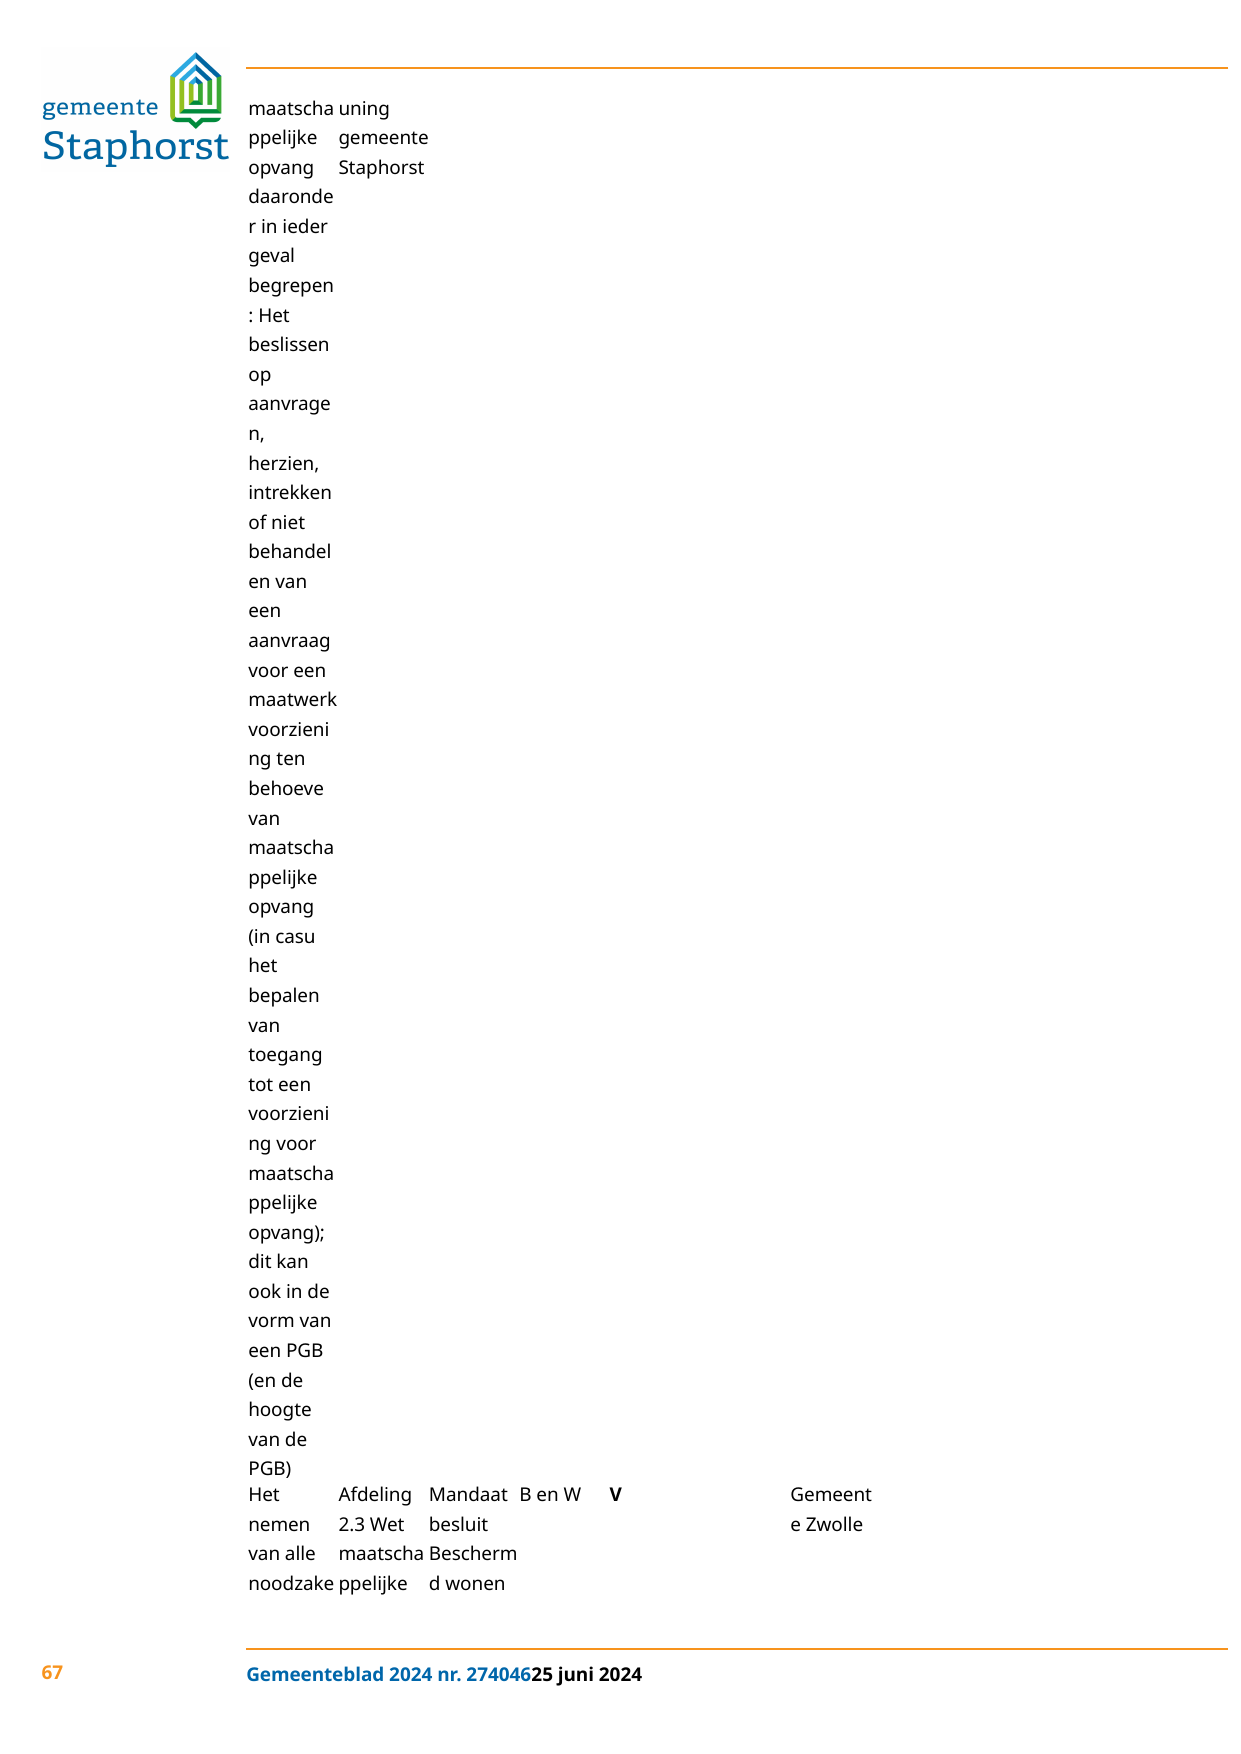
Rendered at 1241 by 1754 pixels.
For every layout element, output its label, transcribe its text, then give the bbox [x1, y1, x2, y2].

table_cell [429, 95, 519, 1481]
table_cell [971, 1481, 1061, 1596]
picture [41, 47, 231, 172]
table_cell Gemeente Zwolle [790, 1481, 881, 1596]
table_cell Het nemen van alle noodzake [248, 1481, 338, 1596]
table_cell [1061, 95, 1152, 1481]
table_cell uning gemeente Staphorst [338, 95, 429, 1481]
table_cell [1061, 1481, 1152, 1596]
table_cell [881, 95, 971, 1481]
table_cell [519, 95, 609, 1481]
table_cell [700, 1481, 790, 1596]
table_cell Mandaatbesluit Beschermd wonen [429, 1481, 519, 1596]
table_cell [971, 95, 1061, 1481]
table_cell V [609, 1481, 700, 1596]
table_cell [881, 1481, 971, 1596]
table_cell maatschappelijke opvang daaronder in ieder geval begrepen: Het beslissen op aanvragen, herzien, intrekken of niet behandelen van een aanvraag voor een maatwerkvoorziening ten behoeve van maatschappelijke opvang (in casu het bepalen van toegang tot een voorziening voor maatschappelijke opvang); dit kan ook in de vorm van een PGB (en de hoogte van de PGB) [248, 95, 338, 1481]
table_cell [700, 95, 790, 1481]
table_cell B en W [519, 1481, 609, 1596]
table_cell Afdeling 2.3 Wet maatschappelijke [338, 1481, 429, 1596]
table_cell [609, 95, 700, 1481]
table_cell [790, 95, 881, 1481]
